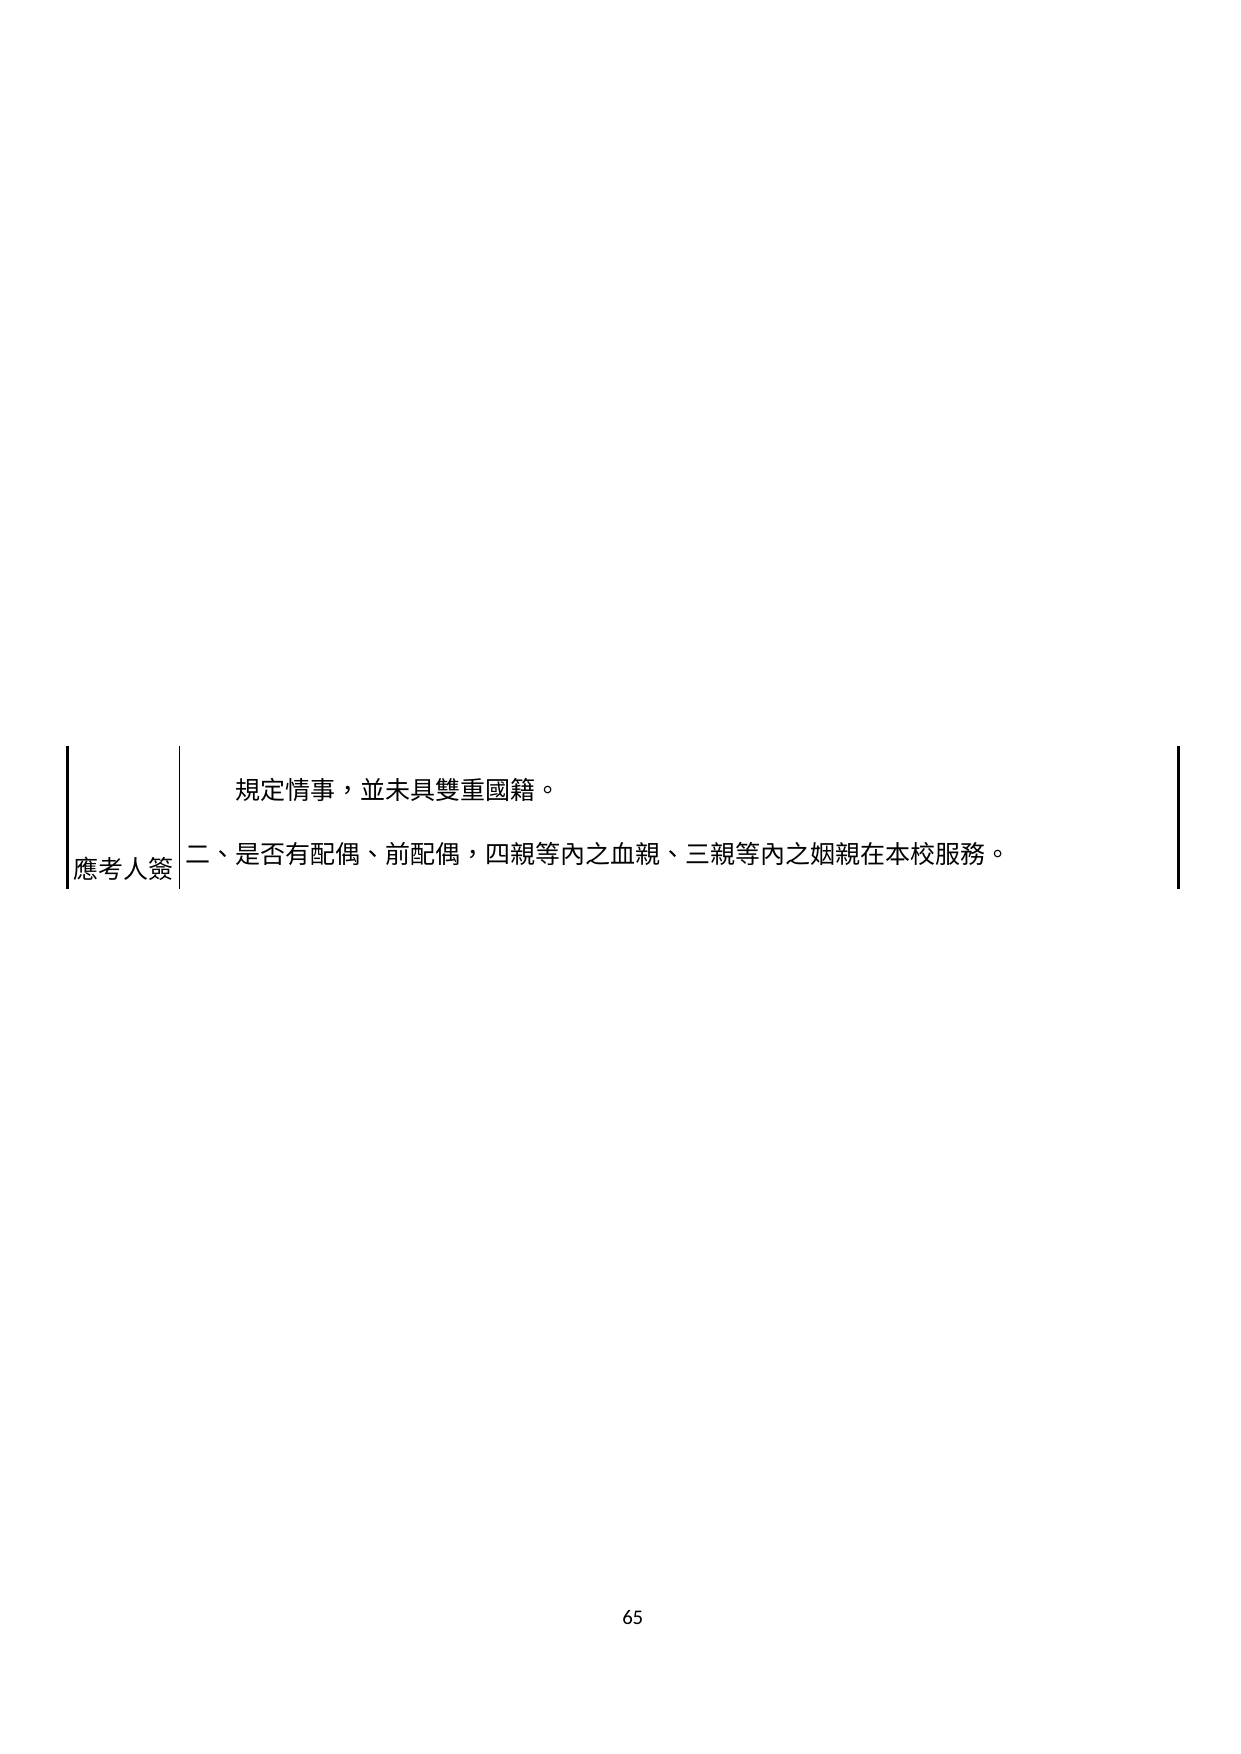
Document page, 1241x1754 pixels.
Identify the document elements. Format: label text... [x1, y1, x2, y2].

table_cell 規定情事，並未具雙重國籍。 [180, 746, 1177, 810]
table_cell [69, 746, 179, 810]
table_cell 應考人簽 [69, 810, 179, 888]
table_cell 二、是否有配偶、前配偶，四親等內之血親、三親等內之姻親在本校服務。 [180, 810, 1177, 888]
